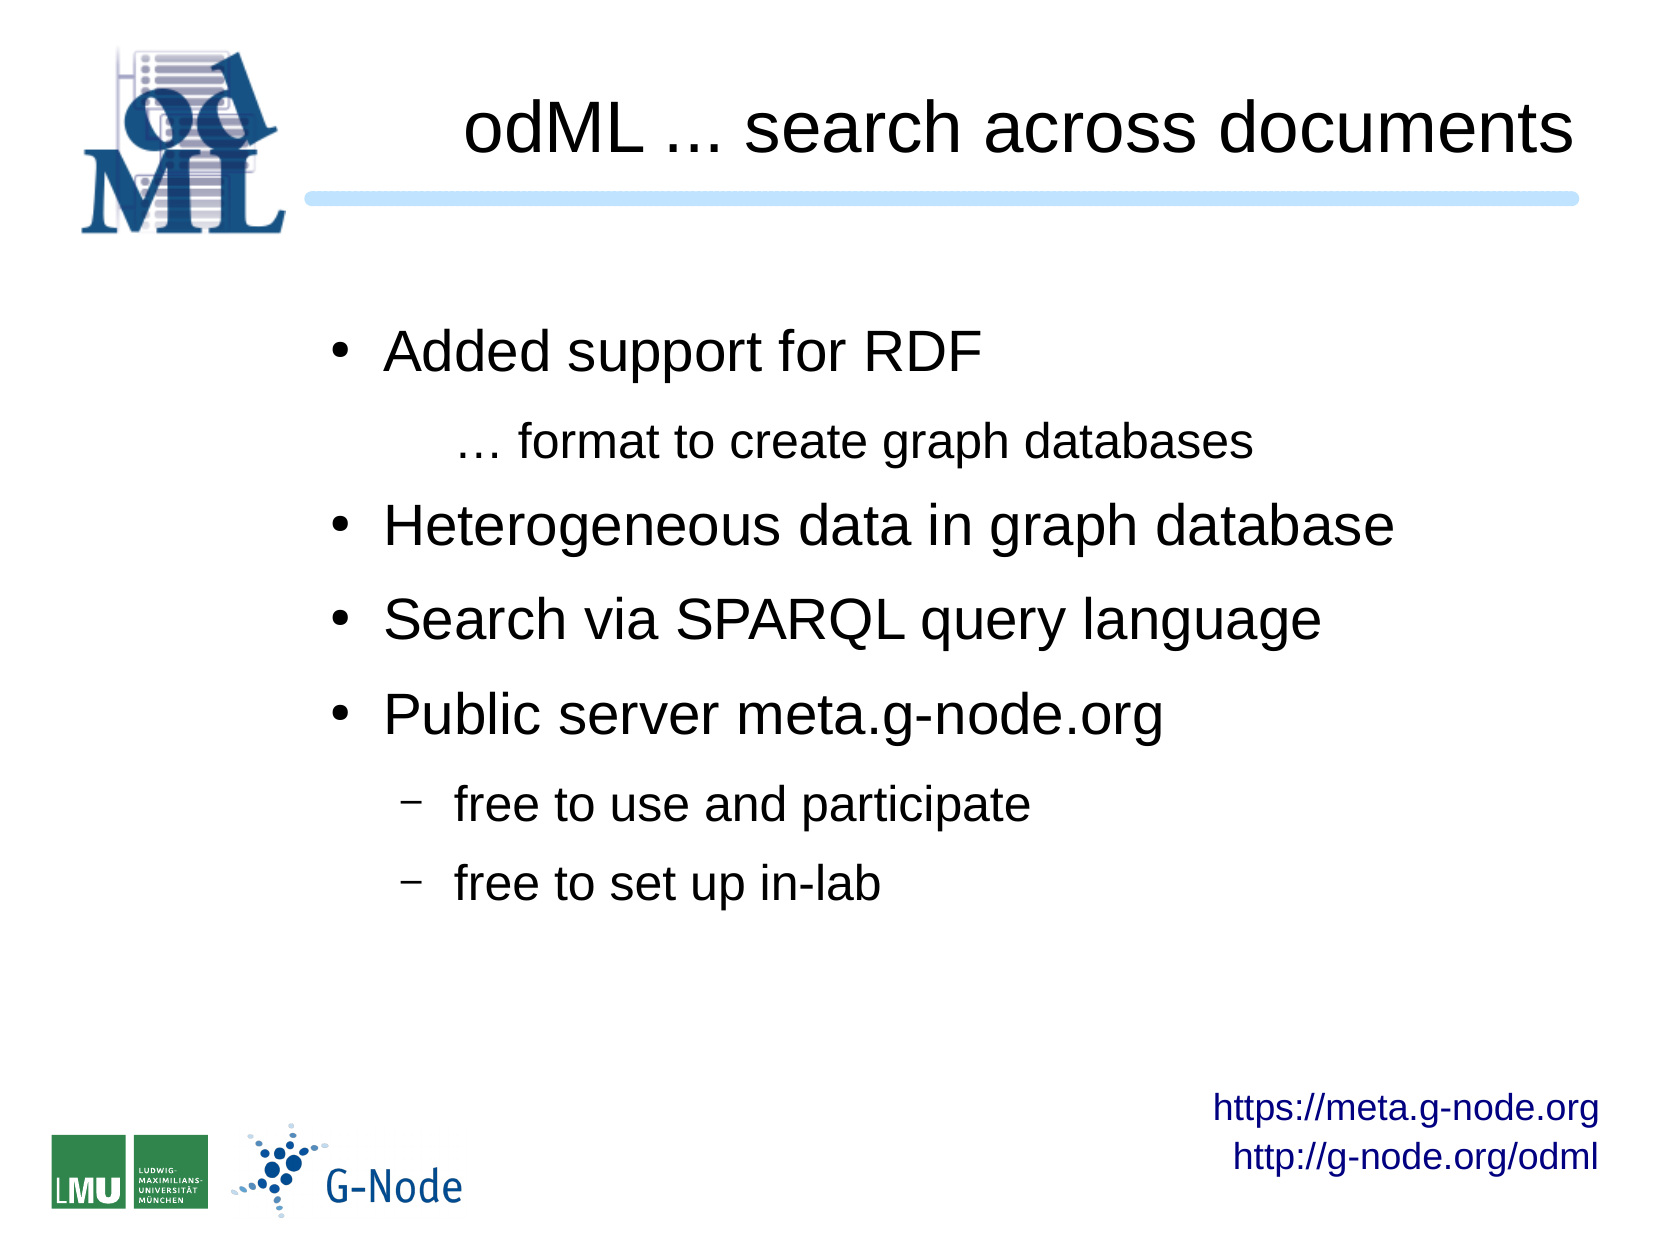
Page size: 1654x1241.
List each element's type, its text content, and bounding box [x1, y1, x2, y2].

list Added support for RDF … format to create graph databases Heterogeneous data in graph database Search via SPARQL query language Public server meta.g-node.org free to use and participate free to set up in-lab [312, 318, 1561, 946]
text_box http://g-node.org/odml [1218, 1128, 1624, 1189]
text_box odML ... search across documents [87, 30, 1576, 226]
picture [81, 45, 286, 236]
text_box https://meta.g-node.org [1198, 1079, 1622, 1140]
picture [230, 1123, 467, 1219]
